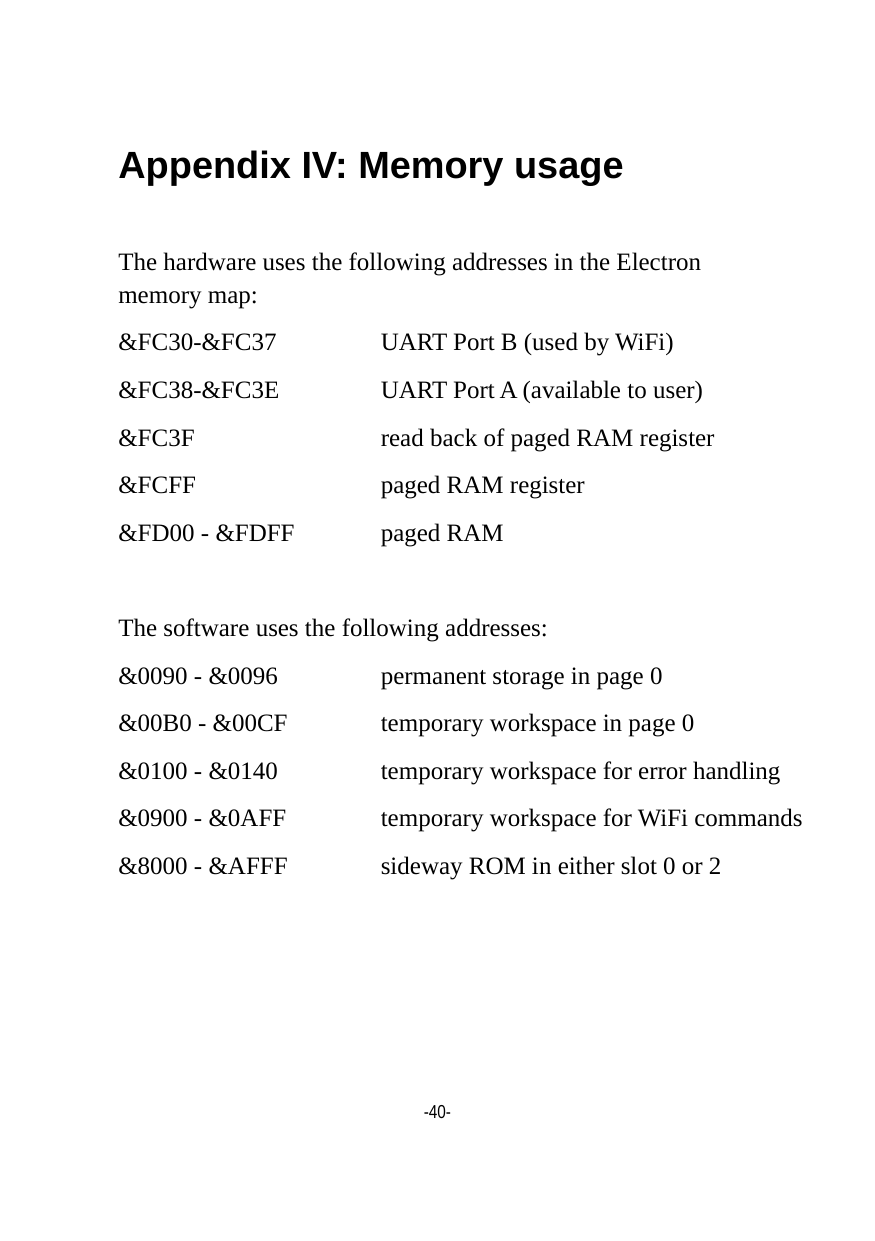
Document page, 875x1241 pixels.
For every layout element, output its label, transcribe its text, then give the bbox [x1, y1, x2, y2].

text &0100 - &0140 temporary workspace for error handling [118, 756, 809, 785]
text &FCFF paged RAM register [118, 470, 756, 499]
text The software uses the following addresses: [118, 613, 756, 642]
text &FC30-&FC37 UART Port B (used by WiFi) [118, 327, 756, 356]
text &0900 - &0AFF temporary workspace for WiFi commands [118, 803, 809, 832]
text &0090 - &0096 permanent storage in page 0 [118, 661, 809, 689]
text &FC38-&FC3E UART Port A (available to user) [118, 375, 756, 404]
text &8000 - &AFFF sideway ROM in either slot 0 or 2 [118, 851, 809, 880]
subtitle Appendix IV: Memory usage [118, 143, 756, 187]
text &FC3F read back of paged RAM register [118, 423, 756, 451]
text The hardware uses the following addresses in the Electron memory map: [118, 247, 756, 309]
text &00B0 - &00CF temporary workspace in page 0 [118, 708, 809, 737]
text &FD00 - &FDFF paged RAM [118, 518, 756, 547]
